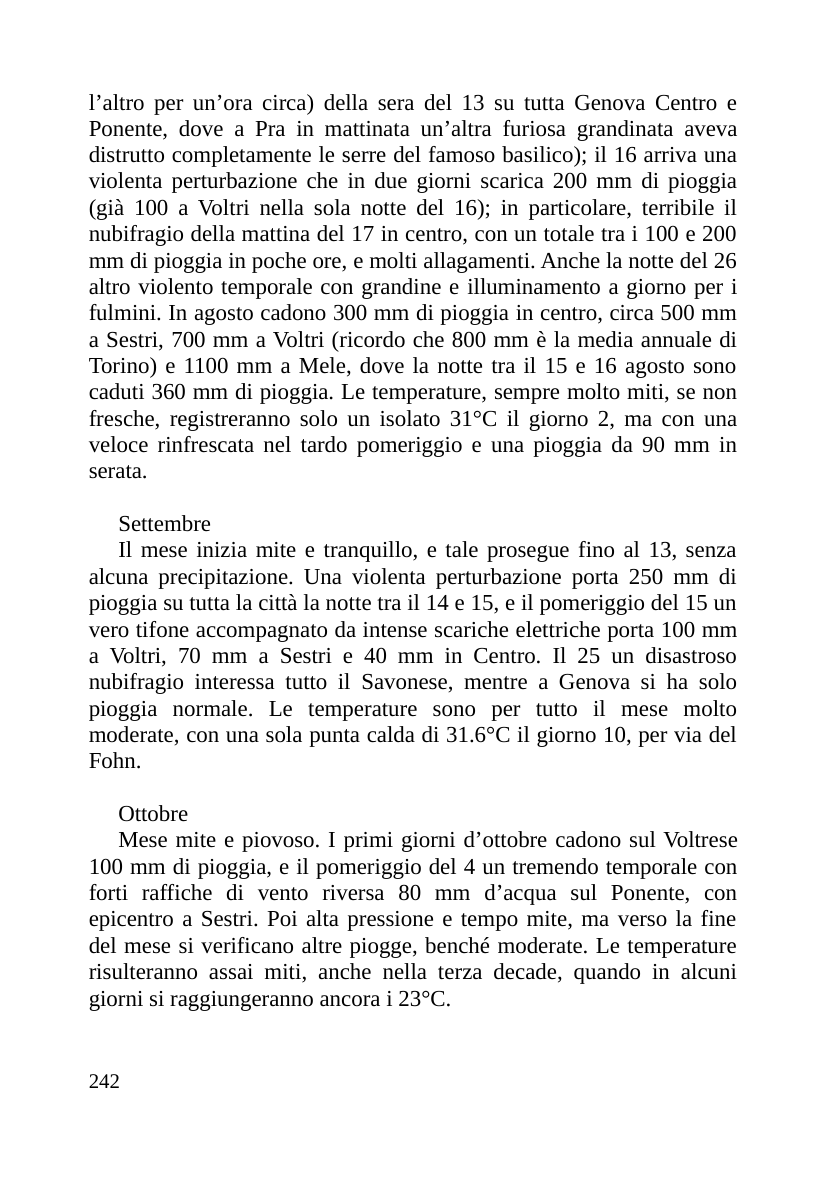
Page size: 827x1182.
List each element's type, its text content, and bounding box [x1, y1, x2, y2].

text Ottobre [88, 800, 738, 826]
text l’altro per un’ora circa) della sera del 13 su tutta Genova Centro e Ponente, dove a Pra in mattinata un’altra furiosa grandinata aveva distrutto completamente le serre del famoso basilico); il 16 arriva una violenta perturbazione che in due giorni scarica 200 mm di pioggia (già 100 a Voltri nella sola notte del 16); in particolare, terribile il nubifragio della mattina del 17 in centro, con un totale tra i 100 e 200 mm di pioggia in poche ore, e molti allagamenti. Anche la notte del 26 altro violento temporale con grandine e illuminamento a giorno per i fulmini. In agosto cadono 300 mm di pioggia in centro, circa 500 mm a Sestri, 700 mm a Voltri (ricordo che 800 mm è la media annuale di Torino) e 1100 mm a Mele, dove la notte tra il 15 e 16 agosto sono caduti 360 mm di pioggia. Le temperature, sempre molto miti, se non fresche, registreranno solo un isolato 31°C il giorno 2, ma con una veloce rinfrescata nel tardo pomeriggio e una pioggia da 90 mm in serata. [88, 88, 738, 484]
text Mese mite e piovoso. I primi giorni d’ottobre cadono sul Voltrese 100 mm di pioggia, e il pomeriggio del 4 un tremendo temporale con forti raffiche di vento riversa 80 mm d’acqua sul Ponente, con epicentro a Sestri. Poi alta pressione e tempo mite, ma verso la fine del mese si verificano altre piogge, benché moderate. Le temperature risulteranno assai miti, anche nella terza decade, quando in alcuni giorni si raggiungeranno ancora i 23°C. [88, 826, 738, 1011]
text Settembre [88, 510, 738, 537]
text Il mese inizia mite e tranquillo, e tale prosegue fino al 13, senza alcuna precipitazione. Una violenta perturbazione porta 250 mm di pioggia su tutta la città la notte tra il 14 e 15, e il pomeriggio del 15 un vero tifone accompagnato da intense scariche elettriche porta 100 mm a Voltri, 70 mm a Sestri e 40 mm in Centro. Il 25 un disastroso nubifragio interessa tutto il Savonese, mentre a Genova si ha solo pioggia normale. Le temperature sono per tutto il mese molto moderate, con una sola punta calda di 31.6°C il giorno 10, per via del Fohn. [88, 537, 738, 774]
